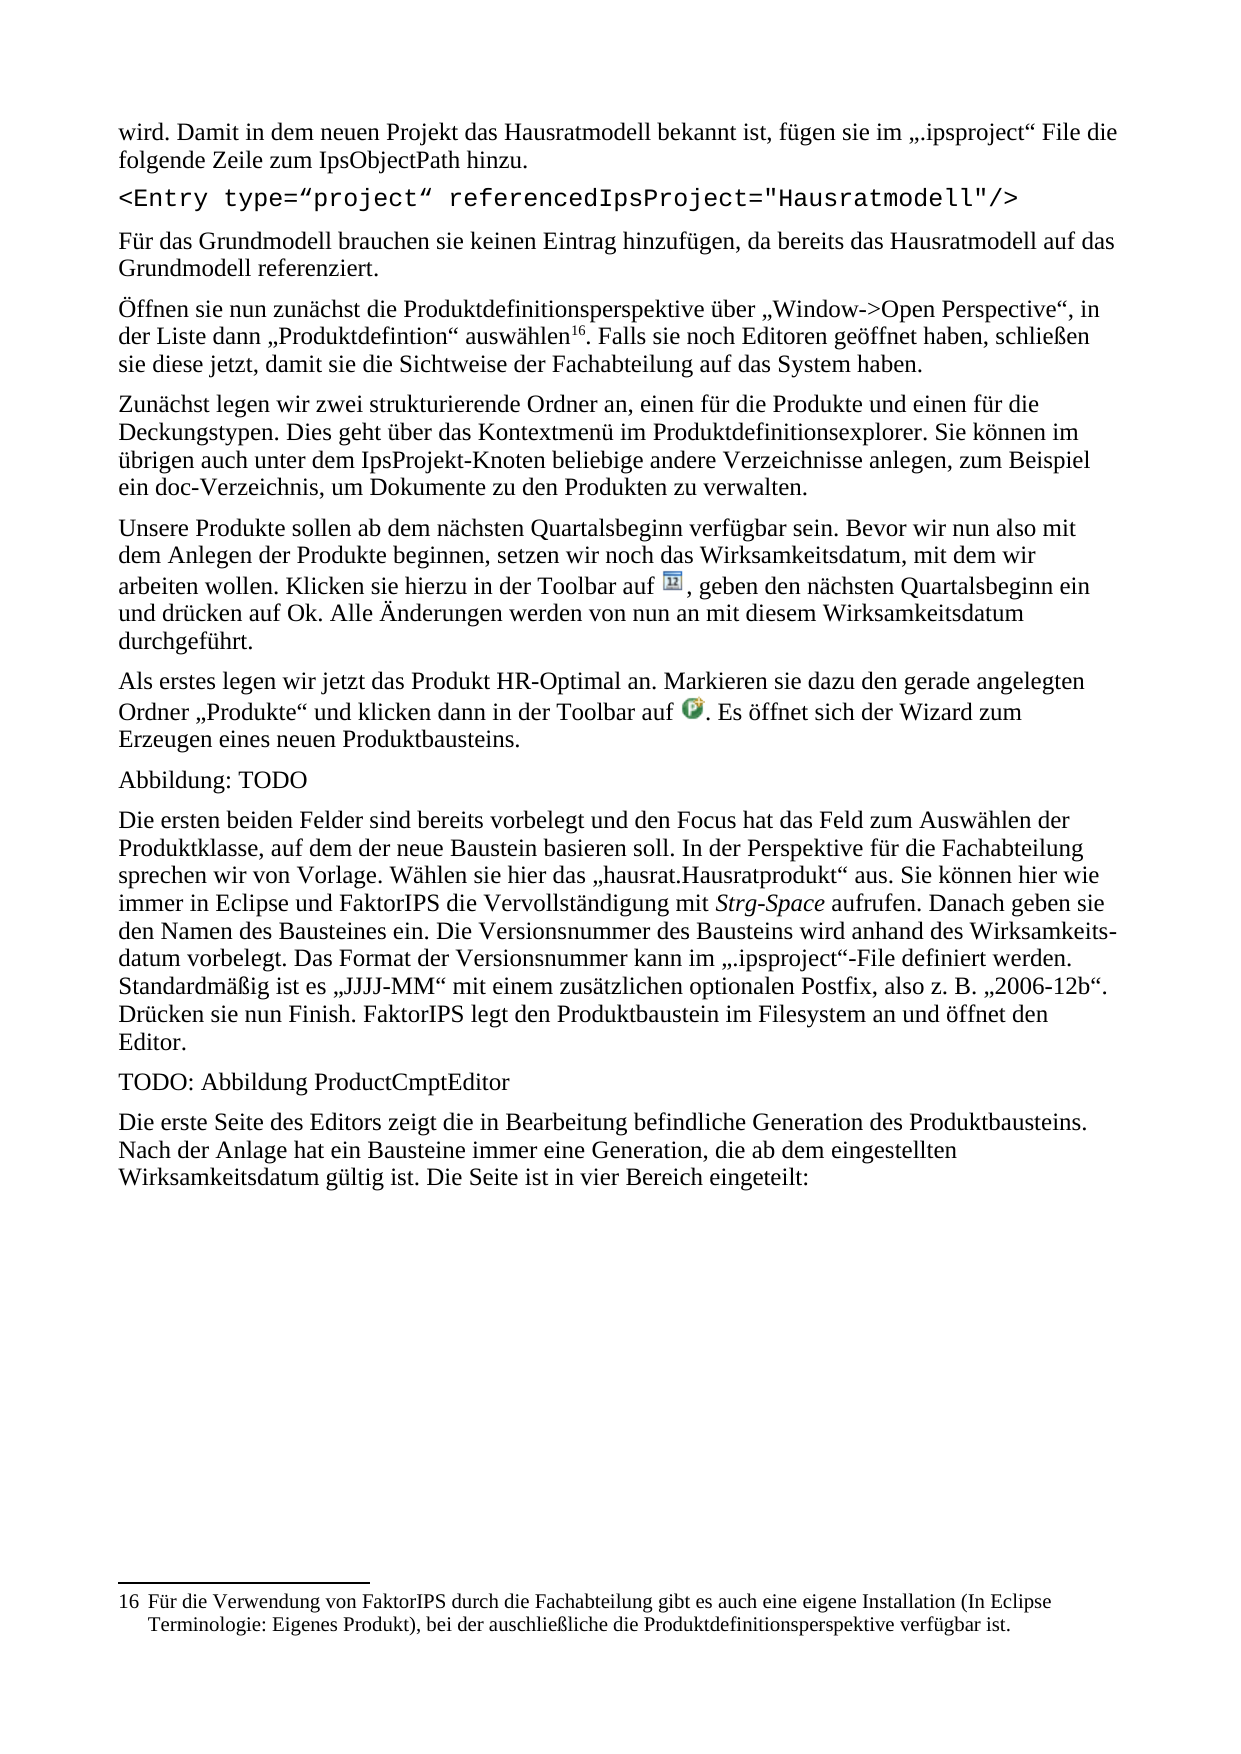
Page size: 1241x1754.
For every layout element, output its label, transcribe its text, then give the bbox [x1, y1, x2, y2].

text Die erste Seite des Editors zeigt die in Bearbeitung befindliche Generation des Produktbausteins. Nach der Anlage hat ein Bausteine immer eine Generation, die ab dem eingestellten Wirksamkeitsdatum gültig ist. Die Seite ist in vier Bereich eingeteilt: [118, 1108, 1122, 1191]
picture [661, 569, 686, 594]
text Für die Verwendung von FaktorIPS durch die Fachabteilung gibt es auch eine eigene Installation (In Eclipse Terminologie: Eigenes Produkt), bei der auschließliche die Produktdefinitionsperspektive verfügbar ist. [118, 1589, 1122, 1636]
text wird. Damit in dem neuen Projekt das Hausratmodell bekannt ist, fügen sie im „.ipsproject“ File die folgende Zeile zum IpsObjectPath hinzu. [118, 118, 1122, 173]
text TODO: Abbildung ProductCmptEditor [118, 1068, 1122, 1096]
text Zunächst legen wir zwei strukturierende Ordner an, einen für die Produkte und einen für die Deckungstypen. Dies geht über das Kontextmenü im Produktdefinitionsexplorer. Sie können im übrigen auch unter dem IpsProjekt-Knoten beliebige andere Verzeichnisse anlegen, zum Beispiel ein doc-Verzeichnis, um Dokumente zu den Produkten zu verwalten. [118, 390, 1122, 501]
text Als erstes legen wir jetzt das Produkt HR-Optimal an. Markieren sie dazu den gerade angelegten Ordner „Produkte“ und klicken dann in der Toolbar auf . Es öffnet sich der Wizard zum Erzeugen eines neuen Produktbausteins. [118, 667, 1122, 753]
text Öffnen sie nun zunächst die Produktdefinitionsperspektive über „Window->Open Perspective“, in der Liste dann „Produktdefintion“ auswählen. Falls sie noch Editoren geöffnet haben, schließen sie diese jetzt, damit sie die Sichtweise der Fachabteilung auf das System haben. [118, 295, 1122, 378]
text Abbildung: TODO [118, 766, 1122, 793]
text Für das Grundmodell brauchen sie keinen Eintrag hinzufügen, da bereits das Hausratmodell auf das Grundmodell referenziert. [118, 227, 1122, 282]
text Die ersten beiden Felder sind bereits vorbelegt und den Focus hat das Feld zum Auswählen der Produktklasse, auf dem der neue Baustein basieren soll. In der Perspektive für die Fachabteilung sprechen wir von Vorlage. Wählen sie hier das „hausrat.Hausratprodukt“ aus. Sie können hier wie immer in Eclipse und FaktorIPS die Vervollständigung mit Strg-Space aufrufen. Danach geben sie den Namen des Bausteines ein. Die Versionsnummer des Bausteins wird anhand des Wirksamkeits­datum vorbelegt. Das Format der Versionsnummer kann im „.ipsproject“-File definiert werden. Standardmäßig ist es „JJJJ-MM“ mit einem zusätzlichen optionalen Postfix, also z. B. „2006-12b“. Drücken sie nun Finish. FaktorIPS legt den Produktbaustein im Filesystem an und öffnet den Editor. [118, 806, 1122, 1055]
text <Entry type=“project“ referencedIpsProject="Hausratmodell"/> [118, 186, 1122, 214]
text Unsere Produkte sollen ab dem nächsten Quartalsbeginn verfügbar sein. Bevor wir nun also mit dem Anlegen der Produkte beginnen, setzen wir noch das Wirksamkeitsdatum, mit dem wir arbeiten wollen. Klicken sie hierzu in der Toolbar auf , geben den nächsten Quartalsbeginn ein und drücken auf Ok. Alle Änderungen werden von nun an mit diesem Wirksamkeitsdatum durchgeführt. [118, 514, 1122, 655]
picture [679, 695, 705, 721]
